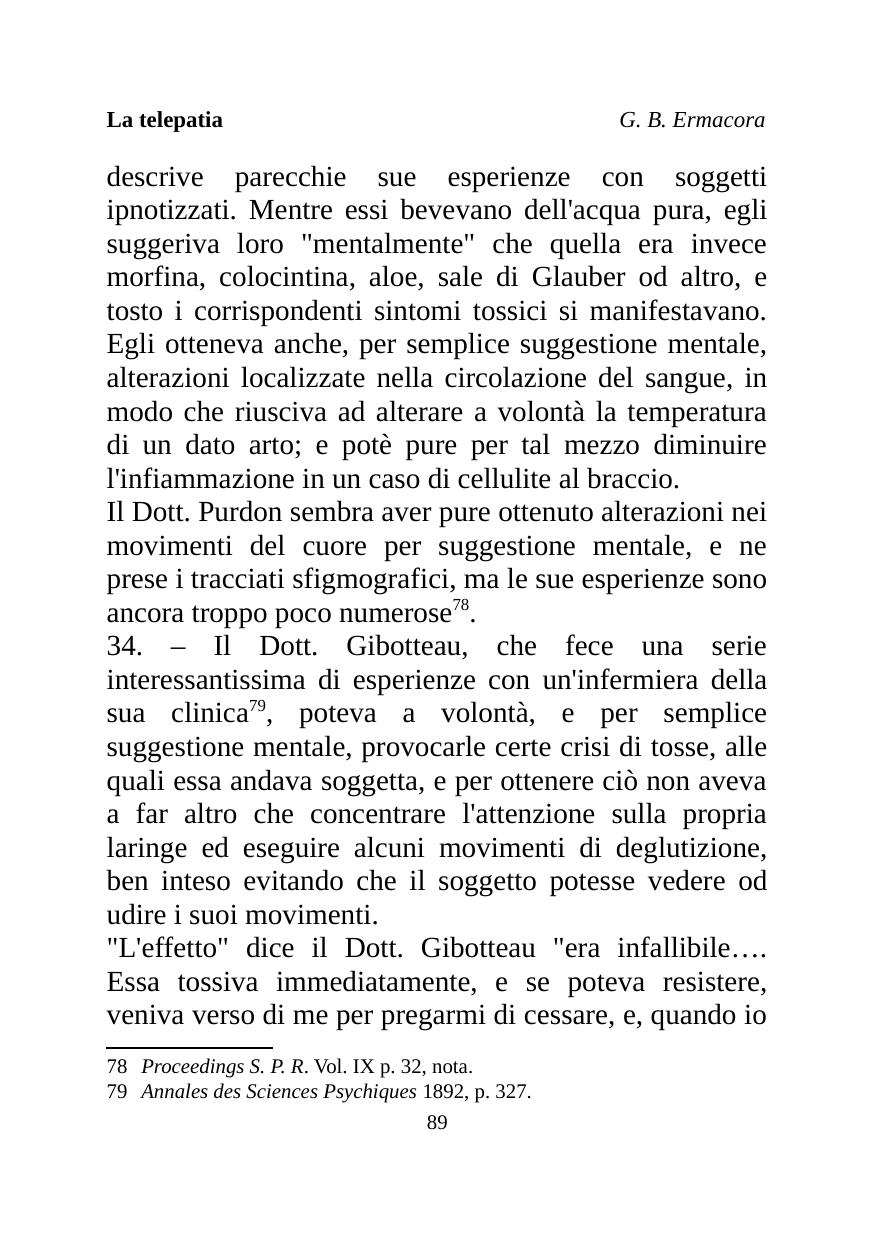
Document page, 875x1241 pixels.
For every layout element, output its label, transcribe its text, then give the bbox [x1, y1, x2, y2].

text 34. – Il Dott. Gibotteau, che fece una serie interessantissima di esperienze con un'infermiera della sua clinica, poteva a volontà, e per semplice suggestione mentale, provocarle certe crisi di tosse, alle quali essa andava soggetta, e per ottenere ciò non aveva a far altro che concentrare l'attenzione sulla propria laringe ed eseguire alcuni movimenti di deglutizione, ben inteso evitando che il soggetto potesse vedere od udire i suoi movimenti. [106, 628, 768, 930]
text Annales des Sciences Psychiques 1892, p. 327. [106, 1078, 768, 1103]
text descrive parecchie sue esperienze con soggetti ipnotizzati. Mentre essi bevevano dell'acqua pura, egli suggeriva loro "mentalmente" che quella era invece morfina, colocintina, aloe, sale di Glauber od altro, e tosto i corrispondenti sintomi tossici si manifestavano. Egli otteneva anche, per semplice suggestione mentale, alterazioni localizzate nella circolazione del sangue, in modo che riusciva ad alterare a volontà la temperatura di un dato arto; e potè pure per tal mezzo diminuire l'infiammazione in un caso di cellulite al braccio. [106, 159, 768, 494]
text "L'effetto" dice il Dott. Gibotteau "era infallibile…. Essa tossiva immediatamente, e se poteva resistere, veniva verso di me per pregarmi di cessare, e, quando io [106, 930, 768, 1031]
text Proceedings S. P. R. Vol. IX p. 32, nota. [106, 1054, 768, 1078]
text Il Dott. Purdon sembra aver pure ottenuto alterazioni nei movimenti del cuore per suggestione mentale, e ne prese i tracciati sfigmografici, ma le sue esperienze sono ancora troppo poco numerose. [106, 494, 768, 628]
